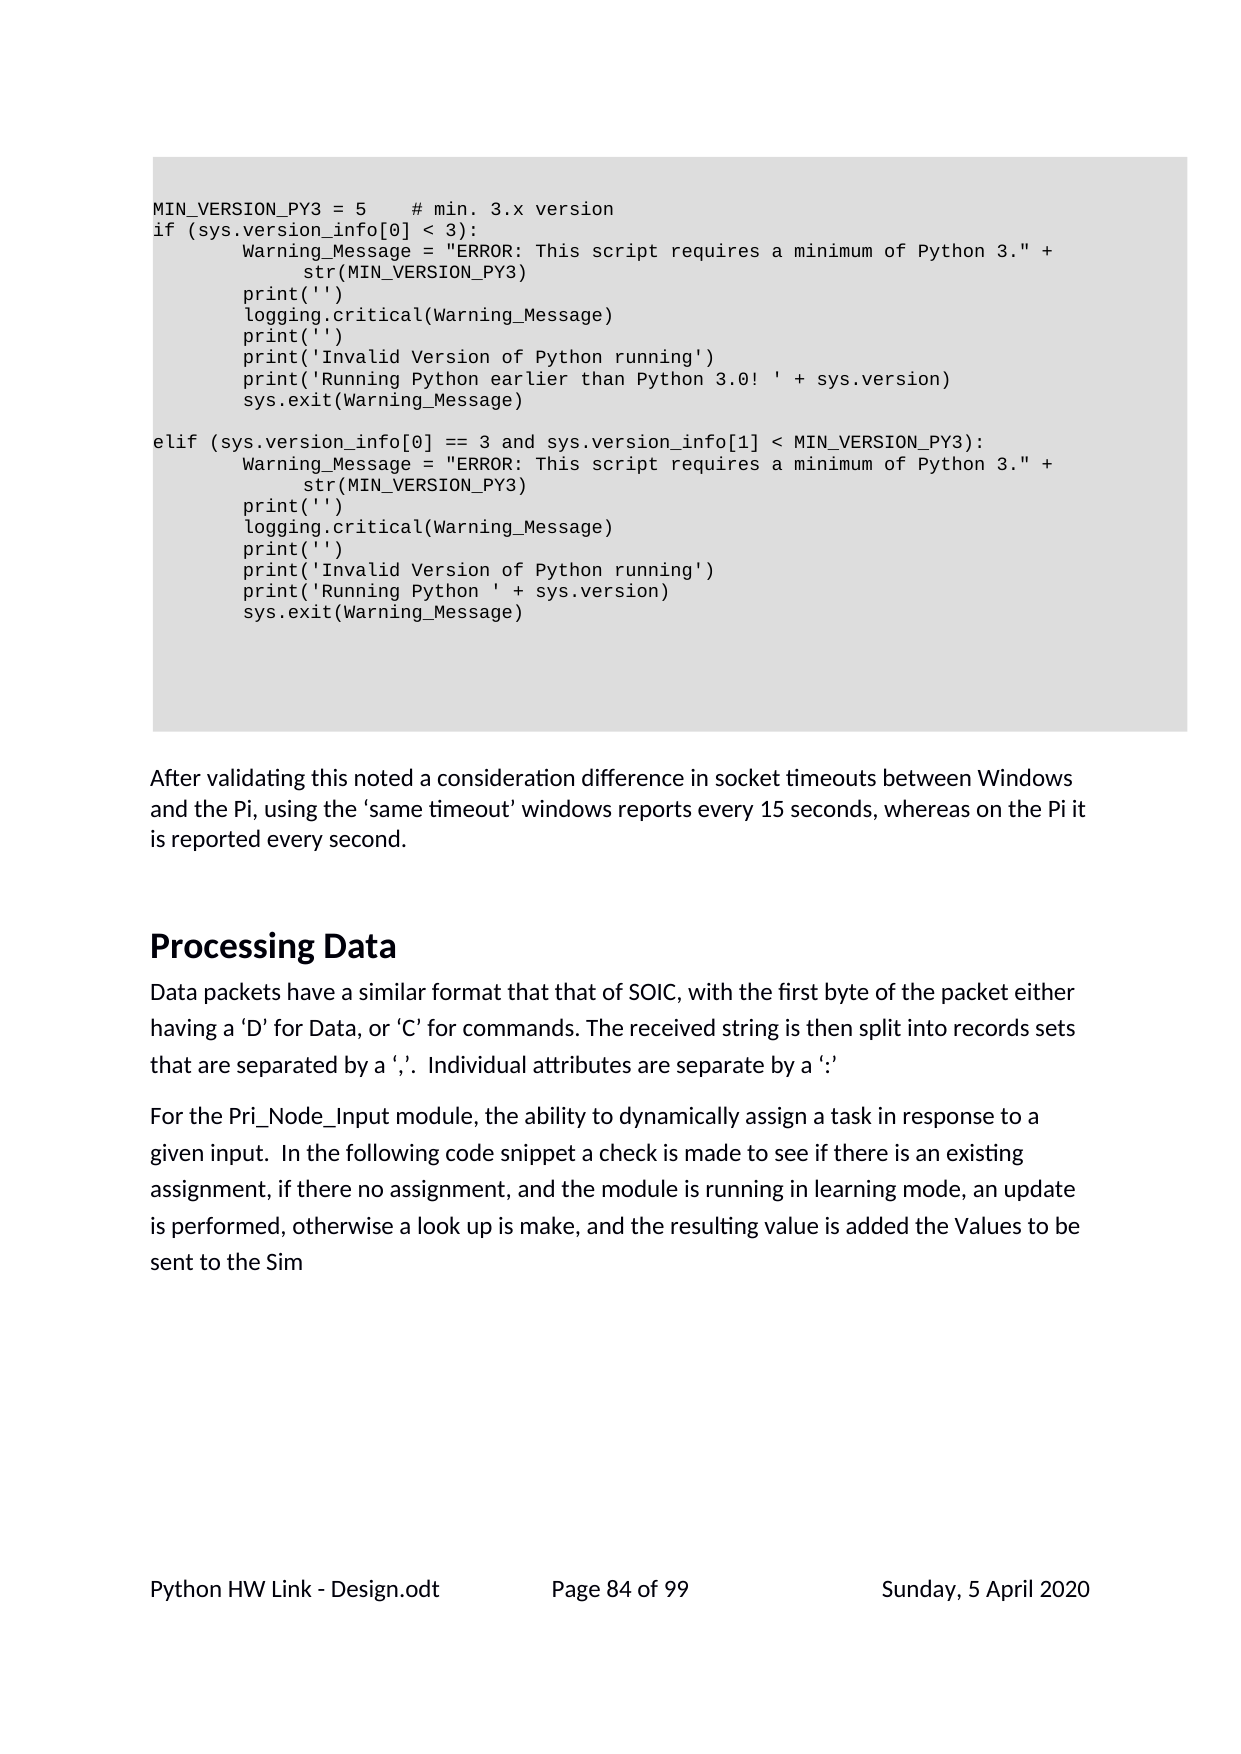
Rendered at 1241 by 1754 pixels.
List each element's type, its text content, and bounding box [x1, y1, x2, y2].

text For the Pri_Node_Input module, the ability to dynamically assign a task in response to a given input. In the following code snippet a check is made to see if there is an existing assignment, if there no assignment, and the module is running in learning mode, an update is performed, otherwise a look up is make, and the resulting value is added the Values to be sent to the Sim [150, 1100, 1090, 1277]
text After validating this noted a consideration difference in socket timeouts between Windows and the Pi, using the ‘same timeout’ windows reports every 15 seconds, whereas on the Pi it is reported every second. [150, 762, 1090, 854]
subtitle Processing Data [150, 922, 1090, 968]
text Data packets have a similar format that that of SOIC, with the first byte of the packet either having a ‘D’ for Data, or ‘C’ for commands. The received string is then split into records sets that are separated by a ‘,’. Individual attributes are separate by a ‘:’ [150, 976, 1090, 1079]
